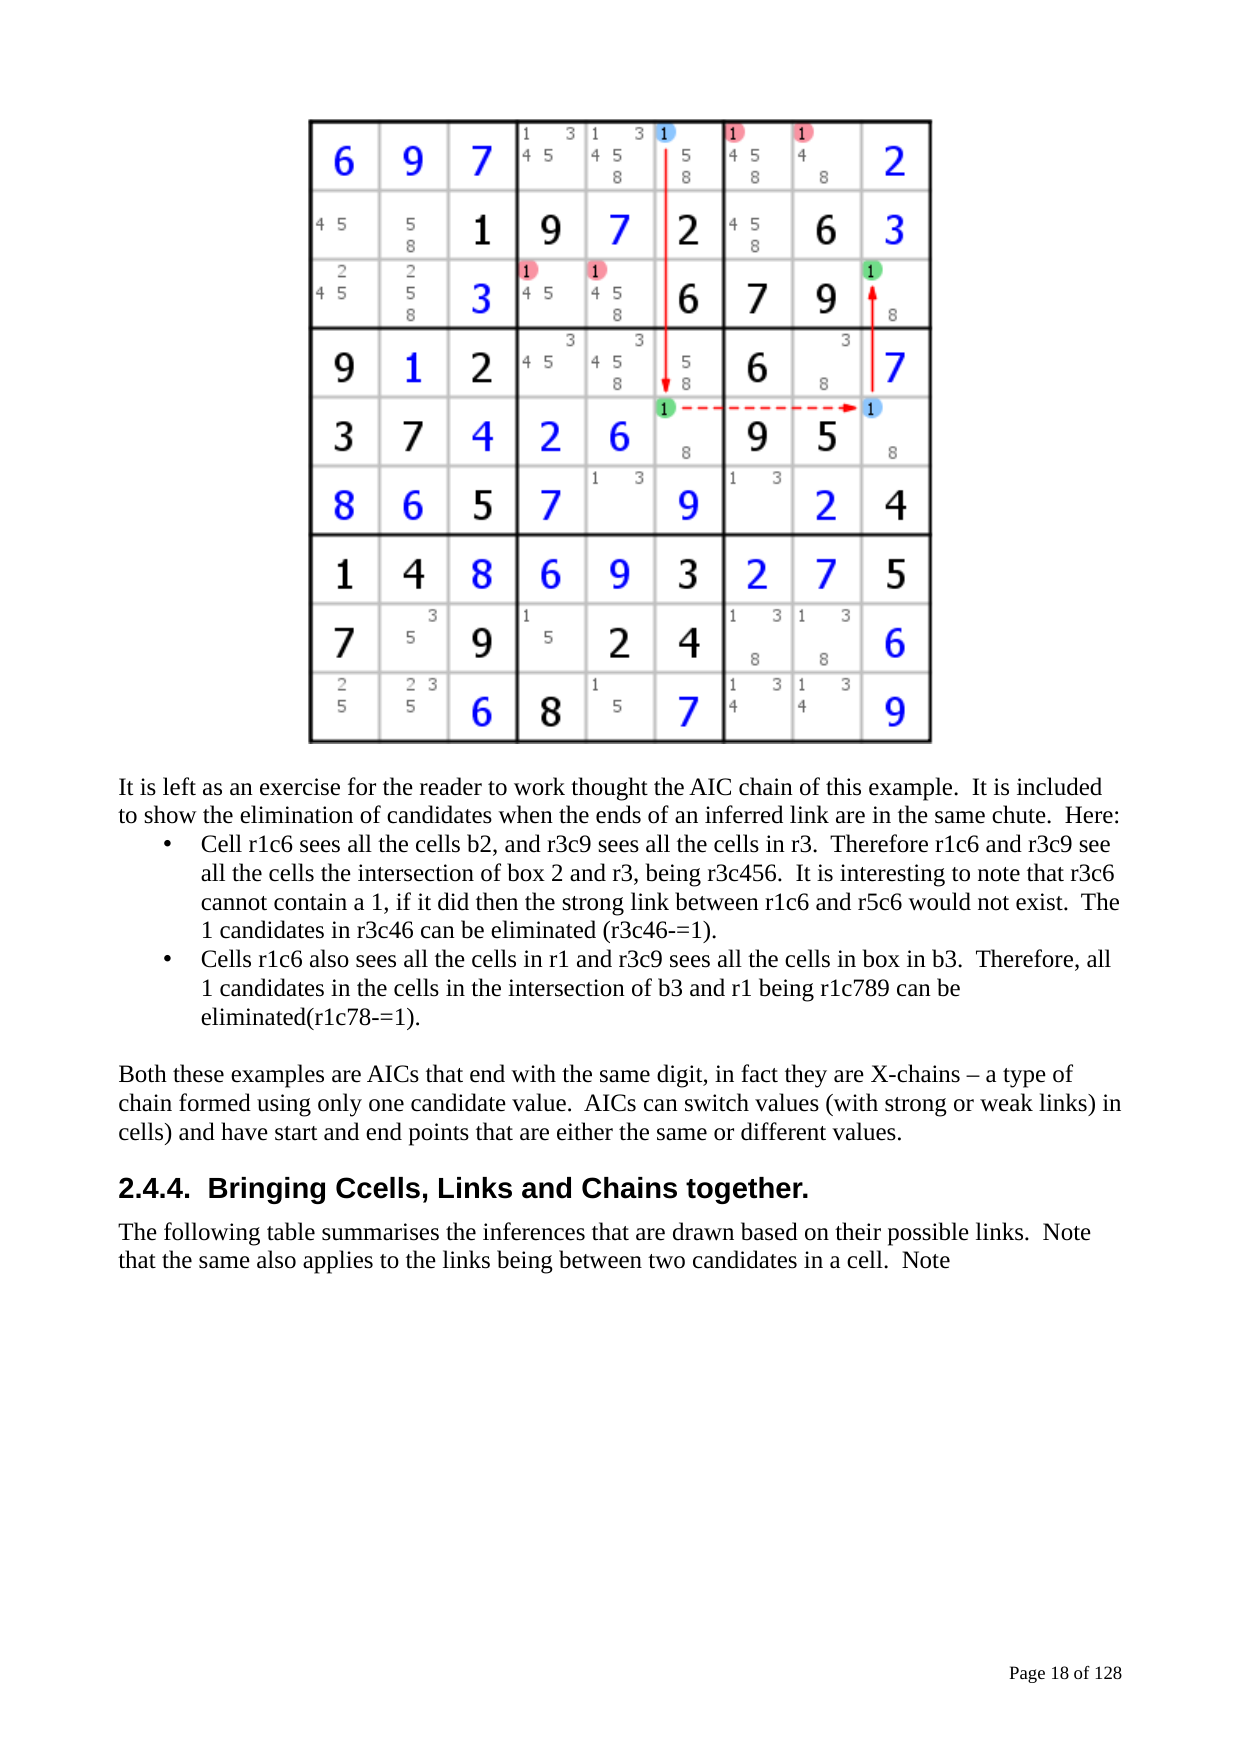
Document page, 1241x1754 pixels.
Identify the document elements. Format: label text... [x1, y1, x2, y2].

list Cell r1c6 sees all the cells b2, and r3c9 sees all the cells in r3. Therefore r1c6 and r3c9 see all the cells the intersection of box 2 and r3, being r3c456. It is interesting to note that r3c6 cannot contain a 1, if it did then the strong link between r1c6 and r5c6 would not exist. The 1 candidates in r3c46 can be eliminated (r3c46-=1). [163, 829, 1122, 944]
subtitle Bringing Ccells, Links and Chains together. [118, 1171, 1122, 1204]
picture [307, 118, 933, 744]
list Cells r1c6 also sees all the cells in r1 and r3c9 sees all the cells in box in b3. Therefore, all 1 candidates in the cells in the intersection of b3 and r1 being r1c789 can be eliminated(r1c78-=1). [163, 944, 1122, 1031]
text The following table summarises the inferences that are drawn based on their possible links. Note that the same also applies to the links being between two candidates in a cell. Note [118, 1217, 1122, 1274]
text It is left as an exercise for the reader to work thought the AIC chain of this example. It is included to show the elimination of candidates when the ends of an inferred link are in the same chute. Here: [118, 772, 1122, 829]
text Both these examples are AICs that end with the same digit, in fact they are X-chains – a type of chain formed using only one candidate value. AICs can switch values (with strong or weak links) in cells) and have start and end points that are either the same or different values. [118, 1059, 1122, 1146]
